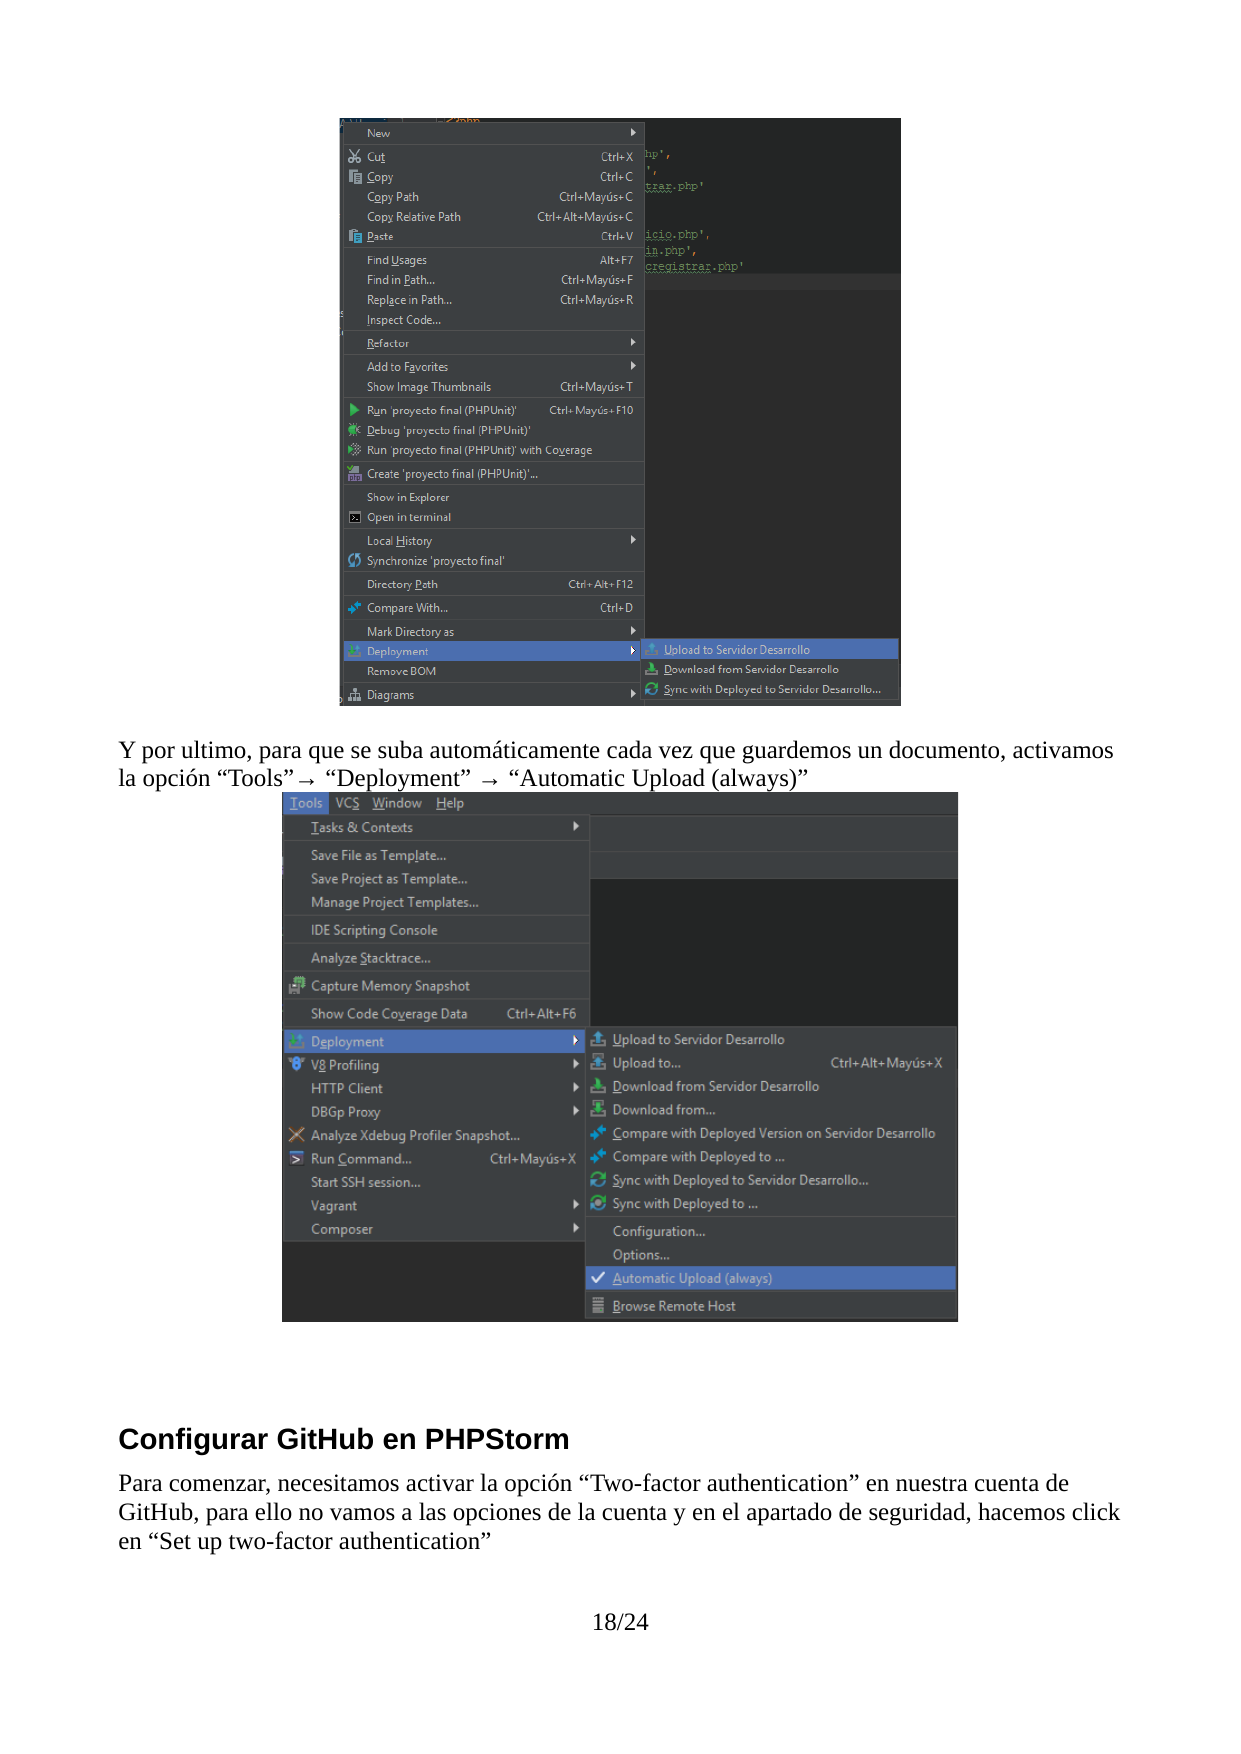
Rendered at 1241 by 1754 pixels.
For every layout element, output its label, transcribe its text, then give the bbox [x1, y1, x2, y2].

subtitle Configurar GitHub en PHPStorm [118, 1422, 1122, 1456]
picture [282, 792, 959, 1322]
picture [339, 118, 901, 706]
text Y por ultimo, para que se suba automáticamente cada vez que guardemos un documento, activamos la opción “Tools”→ “Deployment” → “Automatic Upload (always)” [118, 735, 1122, 792]
text Para comenzar, necesitamos activar la opción “Two-factor authentication” en nuestra cuenta de GitHub, para ello no vamos a las opciones de la cuenta y en el apartado de seguridad, hacemos click en “Set up two-factor authentication” [118, 1468, 1122, 1555]
